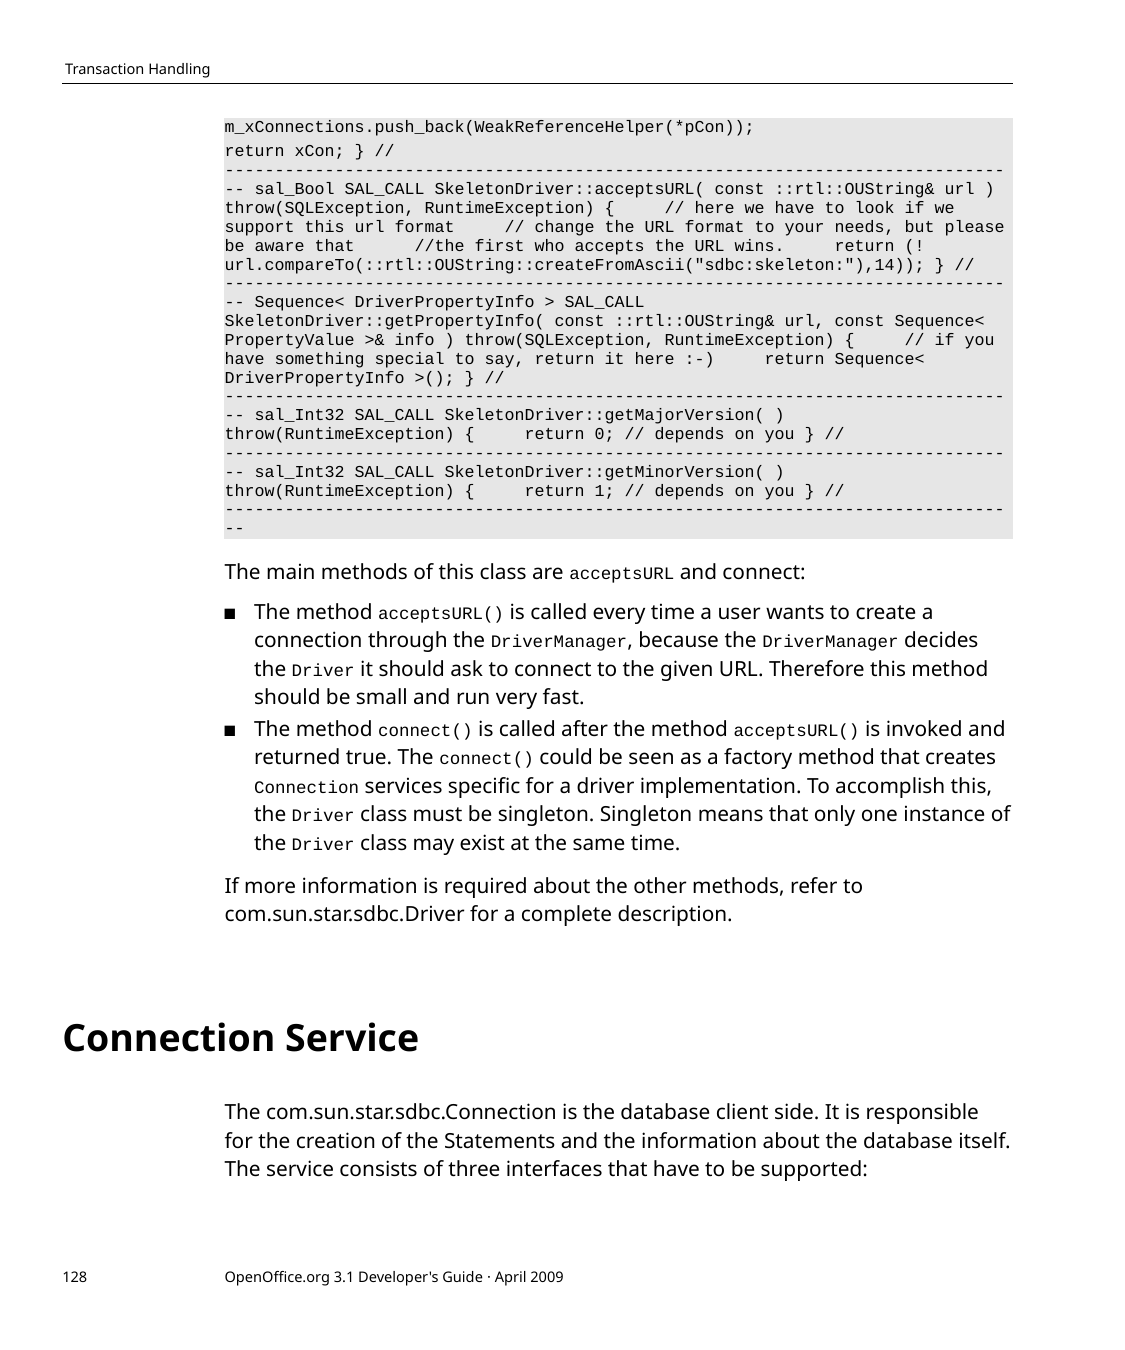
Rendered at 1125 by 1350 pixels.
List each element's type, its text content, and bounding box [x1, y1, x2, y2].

list The method acceptsURL() is called every time a user wants to create a connection through the DriverManager, because the DriverManager decides the Driver it should ask to connect to the given URL. Therefore this method should be small and run very fast. [224, 597, 1013, 711]
list The method connect() is called after the method acceptsURL() is invoked and returned true. The connect() could be seen as a factory method that creates Connection services specific for a driver implementation. To accomplish this, the Driver class must be singleton. Singleton means that only one instance of the Driver class may exist at the same time. [224, 714, 1013, 856]
text The com.sun.star.sdbc.Connection is the database client side. It is responsible for the creation of the Statements and the information about the database itself. The service consists of three interfaces that have to be supported: [224, 1097, 1013, 1183]
text If more information is required about the other methods, refer to com.sun.star.sdbc.Driver for a complete description. [224, 871, 1013, 928]
text m_xConnections.push_back(WeakReferenceHelper(*pCon)); [224, 118, 1013, 137]
text return xCon; } // -------------------------------------------------------------------------------- sal_Bool SAL_CALL SkeletonDriver::acceptsURL( const ::rtl::OUString& url ) throw(SQLException, RuntimeException) { // here we have to look if we support this url format // change the URL format to your needs, but please be aware that //the first who accepts the URL wins. return (!url.compareTo(::rtl::OUString::createFromAscii("sdbc:skeleton:"),14)); } // -------------------------------------------------------------------------------- Sequence< DriverPropertyInfo > SAL_CALL SkeletonDriver::getPropertyInfo( const ::rtl::OUString& url, const Sequence< PropertyValue >& info ) throw(SQLException, RuntimeException) { // if you have something special to say, return it here :-) return Sequence< DriverPropertyInfo >(); } // -------------------------------------------------------------------------------- sal_Int32 SAL_CALL SkeletonDriver::getMajorVersion( ) throw(RuntimeException) { return 0; // depends on you } // -------------------------------------------------------------------------------- sal_Int32 SAL_CALL SkeletonDriver::getMinorVersion( ) throw(RuntimeException) { return 1; // depends on you } // -------------------------------------------------------------------------------- [224, 143, 1013, 539]
text The main methods of this class are acceptsURL and connect: [224, 557, 1013, 585]
subtitle Connection Service [62, 1011, 1013, 1062]
